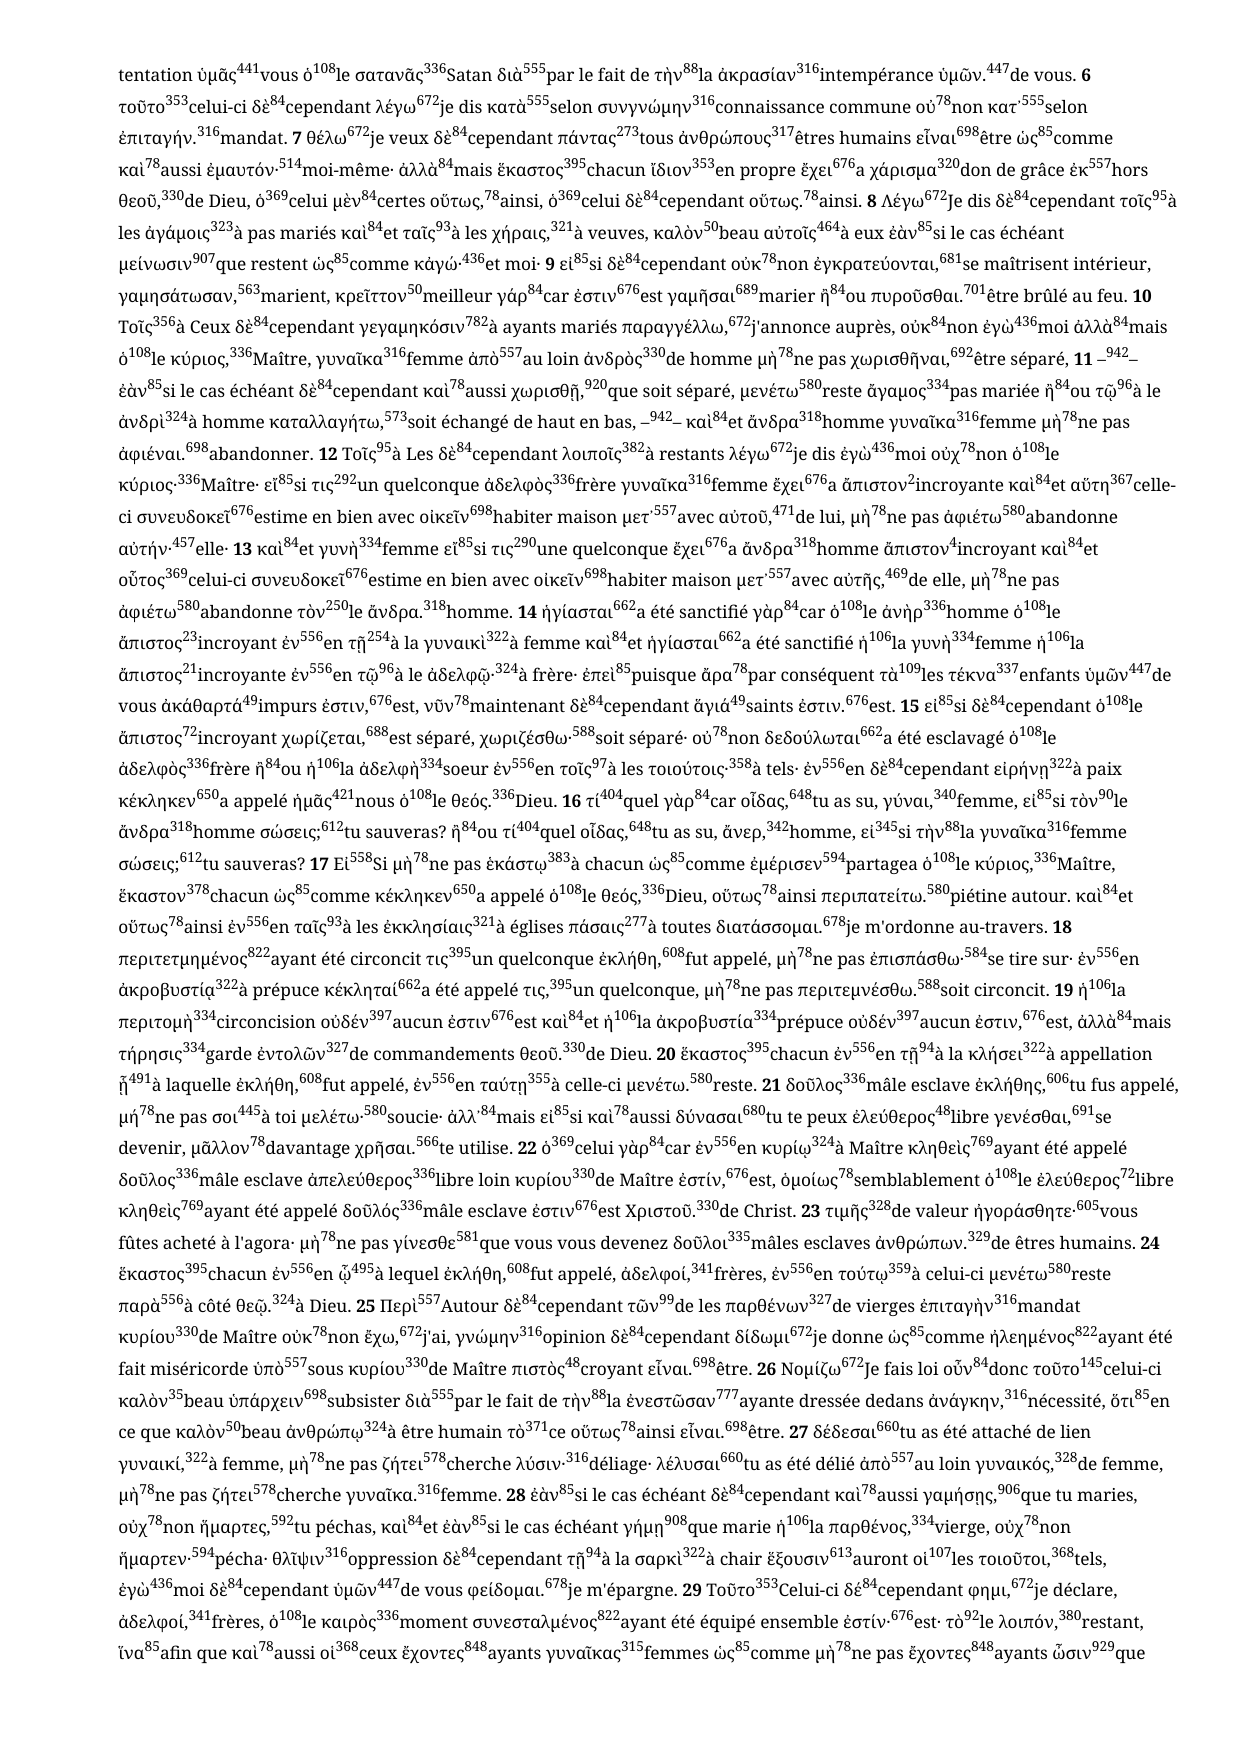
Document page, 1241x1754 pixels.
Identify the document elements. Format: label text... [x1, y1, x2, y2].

text 1 Περὶ557Autour δὲ84cependant ὧν500de lesquels ἐγράψατε,591vous écrivîtes, καλὸν50beau ἀνθρώπῳ324à être humain γυναικὸς328de femme μὴ78ne pas ἅπτεσθαι·699se toucher· 2 διὰ555par le fait de δὲ84cependant τὰς87les πορνείας315pornations ἕκαστος395chacun τὴν88la ἑαυτοῦ544de lui-même γυναῖκα316femme ἐχέτω580ait καὶ84et ἑκάστη393chacune τὸν250le ἴδιον120en propre ἄνδρα318homme ἐχέτω.580ait. 3 τῇ94à la γυναικὶ322à femme ὁ108le ἀνὴρ336homme τὴν88la ὀφειλὴν316débit ἀποδιδότω,580redonne, ὁμοίως78semblablement δὲ84cependant καὶ78aussi ἡ106la γυνὴ334femme τῷ96à le ἀνδρί.324à homme. 4 ἡ106la γυνὴ334femme τοῦ264de le ἰδίου133de en propre σώματος332de corps οὐκ78non ἐξουσιάζει676domine en autorité ἀλλὰ84mais ὁ108le ἀνήρ,336homme, ὁμοίως78semblablement δὲ84cependant καὶ78aussi ὁ108le ἀνὴρ336homme τοῦ264de le ἰδίου133de en propre σώματος332de corps οὐκ78non ἐξουσιάζει676domine en autorité ἀλλὰ84mais ἡ106la γυνή.334femme. 5 μὴ78ne pas ἀποστερεῖτε577spoliez ἀλλήλους,508les uns les autres, εἰ85si μήτι345ne serait-ce que ἂν345le cas échéant ἐκ557hors συμφώνου68de consonant πρὸς555vers καιρόν,318moment, ἵνα85afin que σχολάσητε905que vous vaquiez τῇ94à la προσευχῇ322à prière καὶ84et πάλιν78de nouveau ἐπὶ555sur τὸ92le αὐτὸ353même ἦτε,927que vous soyez, ἵνα85afin que μὴ78ne pas πειράζῃ930que mette en tentation ὑμᾶς441vous ὁ108le σατανᾶς336Satan διὰ555par le fait de τὴν88la ἀκρασίαν316intempérance ὑμῶν.447de vous. 6 τοῦτο353celui-ci δὲ84cependant λέγω672je dis κατὰ555selon συνγνώμην316connaissance commune οὐ78non κατ᾽555selon ἐπιταγήν.316mandat. 7 θέλω672je veux δὲ84cependant πάντας273tous ἀνθρώπους317êtres humains εἶναι698être ὡς85comme καὶ78aussi ἐμαυτόν·514moi-même· ἀλλὰ84mais ἕκαστος395chacun ἴδιον353en propre ἔχει676a χάρισμα320don de grâce ἐκ557hors θεοῦ,330de Dieu, ὁ369celui μὲν84certes οὕτως,78ainsi, ὁ369celui δὲ84cependant οὕτως.78ainsi. 8 Λέγω672Je dis δὲ84cependant τοῖς95à les ἀγάμοις323à pas mariés καὶ84et ταῖς93à les χήραις,321à veuves, καλὸν50beau αὐτοῖς464à eux ἐὰν85si le cas échéant μείνωσιν907que restent ὡς85comme κἀγώ·436et moi· 9 εἰ85si δὲ84cependant οὐκ78non ἐγκρατεύονται,681se maîtrisent intérieur, γαμησάτωσαν,563marient, κρεῖττον50meilleur γάρ84car ἐστιν676est γαμῆσαι689marier ἢ84ou πυροῦσθαι.701être brûlé au feu. 10 Τοῖς356à Ceux δὲ84cependant γεγαμηκόσιν782à ayants mariés παραγγέλλω,672j'annonce auprès, οὐκ84non ἐγὼ436moi ἀλλὰ84mais ὁ108le κύριος,336Maître, γυναῖκα316femme ἀπὸ557au loin ἀνδρὸς330de homme μὴ78ne pas χωρισθῆναι,692être séparé, 11 –942– ἐὰν85si le cas échéant δὲ84cependant καὶ78aussi χωρισθῇ,920que soit séparé, μενέτω580reste ἄγαμος334pas mariée ἢ84ou τῷ96à le ἀνδρὶ324à homme καταλλαγήτω,573soit échangé de haut en bas, –942– καὶ84et ἄνδρα318homme γυναῖκα316femme μὴ78ne pas ἀφιέναι.698abandonner. 12 Τοῖς95à Les δὲ84cependant λοιποῖς382à restants λέγω672je dis ἐγὼ436moi οὐχ78non ὁ108le κύριος·336Maître· εἴ85si τις292un quelconque ἀδελφὸς336frère γυναῖκα316femme ἔχει676a ἄπιστον2incroyante καὶ84et αὕτη367celle-ci συνευδοκεῖ676estime en bien avec οἰκεῖν698habiter maison μετ᾽557avec αὐτοῦ,471de lui, μὴ78ne pas ἀφιέτω580abandonne αὐτήν·457elle· 13 καὶ84et γυνὴ334femme εἴ85si τις290une quelconque ἔχει676a ἄνδρα318homme ἄπιστον4incroyant καὶ84et οὗτος369celui-ci συνευδοκεῖ676estime en bien avec οἰκεῖν698habiter maison μετ᾽557avec αὐτῆς,469de elle, μὴ78ne pas ἀφιέτω580abandonne τὸν250le ἄνδρα.318homme. 14 ἡγίασται662a été sanctifié γὰρ84car ὁ108le ἀνὴρ336homme ὁ108le ἄπιστος23incroyant ἐν556en τῇ254à la γυναικὶ322à femme καὶ84et ἡγίασται662a été sanctifié ἡ106la γυνὴ334femme ἡ106la ἄπιστος21incroyante ἐν556en τῷ96à le ἀδελφῷ·324à frère· ἐπεὶ85puisque ἄρα78par conséquent τὰ109les τέκνα337enfants ὑμῶν447de vous ἀκάθαρτά49impurs ἐστιν,676est, νῦν78maintenant δὲ84cependant ἅγιά49saints ἐστιν.676est. 15 εἰ85si δὲ84cependant ὁ108le ἄπιστος72incroyant χωρίζεται,688est séparé, χωριζέσθω·588soit séparé· οὐ78non δεδούλωται662a été esclavagé ὁ108le ἀδελφὸς336frère ἢ84ou ἡ106la ἀδελφὴ334soeur ἐν556en τοῖς97à les τοιούτοις·358à tels· ἐν556en δὲ84cependant εἰρήνῃ322à paix κέκληκεν650a appelé ἡμᾶς421nous ὁ108le θεός.336Dieu. 16 τί404quel γὰρ84car οἶδας,648tu as su, γύναι,340femme, εἰ85si τὸν90le ἄνδρα318homme σώσεις;612tu sauveras? ἢ84ou τί404quel οἶδας,648tu as su, ἄνερ,342homme, εἰ345si τὴν88la γυναῖκα316femme σώσεις;612tu sauveras? 17 Εἰ558Si μὴ78ne pas ἑκάστῳ383à chacun ὡς85comme ἐμέρισεν594partagea ὁ108le κύριος,336Maître, ἕκαστον378chacun ὡς85comme κέκληκεν650a appelé ὁ108le θεός,336Dieu, οὕτως78ainsi περιπατείτω.580piétine autour. καὶ84et οὕτως78ainsi ἐν556en ταῖς93à les ἐκκλησίαις321à églises πάσαις277à toutes διατάσσομαι.678je m'ordonne au-travers. 18 περιτετμημένος822ayant été circoncit τις395un quelconque ἐκλήθη,608fut appelé, μὴ78ne pas ἐπισπάσθω·584se tire sur· ἐν556en ἀκροβυστίᾳ322à prépuce κέκληταί662a été appelé τις,395un quelconque, μὴ78ne pas περιτεμνέσθω.588soit circoncit. 19 ἡ106la περιτομὴ334circoncision οὐδέν397aucun ἐστιν676est καὶ84et ἡ106la ἀκροβυστία334prépuce οὐδέν397aucun ἐστιν,676est, ἀλλὰ84mais τήρησις334garde ἐντολῶν327de commandements θεοῦ.330de Dieu. 20 ἕκαστος395chacun ἐν556en τῇ94à la κλήσει322à appellation ᾗ491à laquelle ἐκλήθη,608fut appelé, ἐν556en ταύτῃ355à celle-ci μενέτω.580reste. 21 δοῦλος336mâle esclave ἐκλήθης,606tu fus appelé, μή78ne pas σοι445à toi μελέτω·580soucie· ἀλλ᾽84mais εἰ85si καὶ78aussi δύνασαι680tu te peux ἐλεύθερος48libre γενέσθαι,691se devenir, μᾶλλον78davantage χρῆσαι.566te utilise. 22 ὁ369celui γὰρ84car ἐν556en κυρίῳ324à Maître κληθεὶς769ayant été appelé δοῦλος336mâle esclave ἀπελεύθερος336libre loin κυρίου330de Maître ἐστίν,676est, ὁμοίως78semblablement ὁ108le ἐλεύθερος72libre κληθεὶς769ayant été appelé δοῦλός336mâle esclave ἐστιν676est Χριστοῦ.330de Christ. 23 τιμῆς328de valeur ἠγοράσθητε·605vous fûtes acheté à l'agora· μὴ78ne pas γίνεσθε581que vous vous devenez δοῦλοι335mâles esclaves ἀνθρώπων.329de êtres humains. 24 ἕκαστος395chacun ἐν556en ᾧ495à lequel ἐκλήθη,608fut appelé, ἀδελφοί,341frères, ἐν556en τούτῳ359à celui-ci μενέτω580reste παρὰ556à côté θεῷ.324à Dieu. 25 Περὶ557Autour δὲ84cependant τῶν99de les παρθένων327de vierges ἐπιταγὴν316mandat κυρίου330de Maître οὐκ78non ἔχω,672j'ai, γνώμην316opinion δὲ84cependant δίδωμι672je donne ὡς85comme ἠλεημένος822ayant été fait miséricorde ὑπὸ557sous κυρίου330de Maître πιστὸς48croyant εἶναι.698être. 26 Νομίζω672Je fais loi οὖν84donc τοῦτο145celui-ci καλὸν35beau ὑπάρχειν698subsister διὰ555par le fait de τὴν88la ἐνεστῶσαν777ayante dressée dedans ἀνάγκην,316nécessité, ὅτι85en ce que καλὸν50beau ἀνθρώπῳ324à être humain τὸ371ce οὕτως78ainsi εἶναι.698être. 27 δέδεσαι660tu as été attaché de lien γυναικί,322à femme, μὴ78ne pas ζήτει578cherche λύσιν·316déliage· λέλυσαι660tu as été délié ἀπὸ557au loin γυναικός,328de femme, μὴ78ne pas ζήτει578cherche γυναῖκα.316femme. 28 ἐὰν85si le cas échéant δὲ84cependant καὶ78aussi γαμήσῃς,906que tu maries, οὐχ78non ἥμαρτες,592tu péchas, καὶ84et ἐὰν85si le cas échéant γήμῃ908que marie ἡ106la παρθένος,334vierge, οὐχ78non ἥμαρτεν·594pécha· θλῖψιν316oppression δὲ84cependant τῇ94à la σαρκὶ322à chair ἕξουσιν613auront οἱ107les τοιοῦτοι,368tels, ἐγὼ436moi δὲ84cependant ὑμῶν447de vous φείδομαι.678je m'épargne. 29 Τοῦτο353Celui-ci δέ84cependant φημι,672je déclare, ἀδελφοί,341frères, ὁ108le καιρὸς336moment συνεσταλμένος822ayant été équipé ensemble ἐστίν·676est· τὸ92le λοιπόν,380restant, ἵνα85afin que καὶ78aussi οἱ368ceux ἔχοντες848ayants γυναῖκας315femmes ὡς85comme μὴ78ne pas ἔχοντες848ayants ὦσιν929que soient 30 καὶ84et οἱ368ceux κλαίοντες848pleurants ὡς85comme μὴ78ne pas κλαίοντες848pleurants καὶ84et οἱ368ceux χαίροντες848étants de joie ὡς85comme μὴ78ne pas χαίροντες848étants de joie καὶ84et οἱ368ceux ἀγοράζοντες848achetants à l'agora ὡς85comme μὴ78ne pas κατέχοντες,848tenants de haut en bas, 31 καὶ84et οἱ368ceux χρώμενοι875se utilisants τὸν90le κόσμον318monde ὡς85comme μὴ78ne pas καταχρώμενοι·875se utilisants de haut en bas· παράγει676mène de côté γὰρ84car τὸ110le σχῆμα338schéma τοῦ102de le κόσμου330de monde τούτου.155de celui-ci. 32 Θέλω672Je veux δὲ84cependant ὑμᾶς441vous ἀμερίμνους32insouciants εἶναι.698être. ὁ108le ἄγαμος336pas marié μεριμνᾷ676inquiète τὰ352ces τοῦ102de le κυρίου,330de Maître, πῶς78comment? ἀρέσῃ908que plaise τῷ96à le κυρίῳ·324à Maître· 33 ὁ369celui δὲ84cependant γαμήσας730ayant marié μεριμνᾷ676inquiète τὰ352ces τοῦ102de le κόσμου,330de monde, πῶς78comment? ἀρέσῃ908que plaise τῇ254à la γυναικί,322à femme, 34 καὶ84et μεμέρισται.662a été partagé. καὶ84et ἡ106la γυνὴ334femme ἡ106la ἄγαμος334pas mariée καὶ84et ἡ106la παρθένος334vierge μεριμνᾷ676inquiète τὰ352ces τοῦ102de le κυρίου,330de Maître, ἵνα85afin que ᾖ930que soit ἁγία46sainte καὶ84et τῷ98à le σώματι326à corps καὶ84et τῷ98à le πνεύματι·326à souffle· ἡ367celle δὲ84cependant γαμήσασα728ayante mariée μεριμνᾷ676inquiète τὰ352ces τοῦ102de le κόσμου,330de monde, πῶς78comment? ἀρέσῃ908que plaise τῷ256à le ἀνδρί.324à homme. 35 τοῦτο353celui-ci δὲ84cependant πρὸς555vers τὸ92le ὑμῶν447de vous αὐτῶν528de vous-mêmes σύμφορον56convenable λέγω,672je dis, οὐχ84non ἵνα85afin que βρόχον318noeud coulant ὑμῖν444à vous ἐπιβάλω904que je surjette ἀλλὰ84mais πρὸς555vers τὸ489ce εὔσχημον56élégant καὶ84et εὐπάρεδρον56dévoué τῷ96à le κυρίῳ324à Maître ἀπερισπάστως.78sans distraction. 36 Εἰ85Si δέ84cependant τις395un quelconque ἀσχημονεῖν698être inélégant ἐπὶ555sur τὴν88la παρθένον316vierge αὐτοῦ471de lui νομίζει,676fait loi, ἐὰν85si le cas échéant ᾖ930que soit ὑπέρακμος46au-dessus du point le plus haut καὶ84et οὕτως78ainsi ὀφείλει676doit γίνεσθαι,699se devenir, ὃ489lequel θέλει676veut ποιείτω,580fasse, οὐχ78non ἁμαρτάνει,676pèche, γαμείτωσαν.579marient. 37 ὃς505lequel δὲ84cependant ἕστηκεν650a dressé ἐν556en τῇ94à la καρδίᾳ322à coeur αὐτοῦ471de lui ἑδραῖος72assis μὴ78ne pas ἔχων849ayant ἀνάγκην,316nécessité, ἐξουσίαν316autorité δὲ84cependant ἔχει676a περὶ557autour τοῦ264de le ἰδίου133de en propre θελήματος332de volonté καὶ84et τοῦτο353celui-ci κέκρικεν650a jugé ἐν556en τῇ254à la ἰδίᾳ124à en propre καρδίᾳ,322à coeur, τηρεῖν698garder τὴν88la ἑαυτοῦ544de lui-même παρθένον,316vierge, καλῶς78bellement ποιήσει.614fera. 38 ὥστε85de sorte que καὶ84et ὁ369celui γαμίζων849donnant en mariage τὴν88la ἑαυτοῦ544de lui-même παρθένον316vierge καλῶς78bellement ποιεῖ676fait καὶ84et ὁ369celui μὴ78ne pas γαμίζων849donnant en mariage κρεῖσσον78meilleurement ποιήσει.614fera. 39 Γυνὴ334Femme δέδεται662a été attaché de lien ἐφ᾽555sur ὅσον300autant lequel χρόνον318temps ζῇ676vit ὁ108le ἀνὴρ336homme αὐτῆς·469de elle· ἐὰν85si le cas échéant δὲ84cependant κοιμηθῇ920que soit mis au coucher ὁ108le ἀνήρ,336homme, ἐλευθέρα46libre ἐστὶν676est ᾧ493à lequel θέλει676veut γαμηθῆναι,692être marié, μόνον78seulement ἐν556en κυρίῳ.324à Maître. 40 μακαριωτέρα46plus heureuse δέ84cependant ἐστιν676est ἐὰν85si le cas échéant οὕτως78ainsi μείνῃ,908que reste, κατὰ555selon τὴν88la ἐμὴν221mienne γνώμην·316opinion· δοκῶ672j'estime δὲ84cependant κἀγὼ436et moi πνεῦμα320souffle θεοῦ330de Dieu ἔχειν.698avoir. [118, 59, 1181, 1665]
